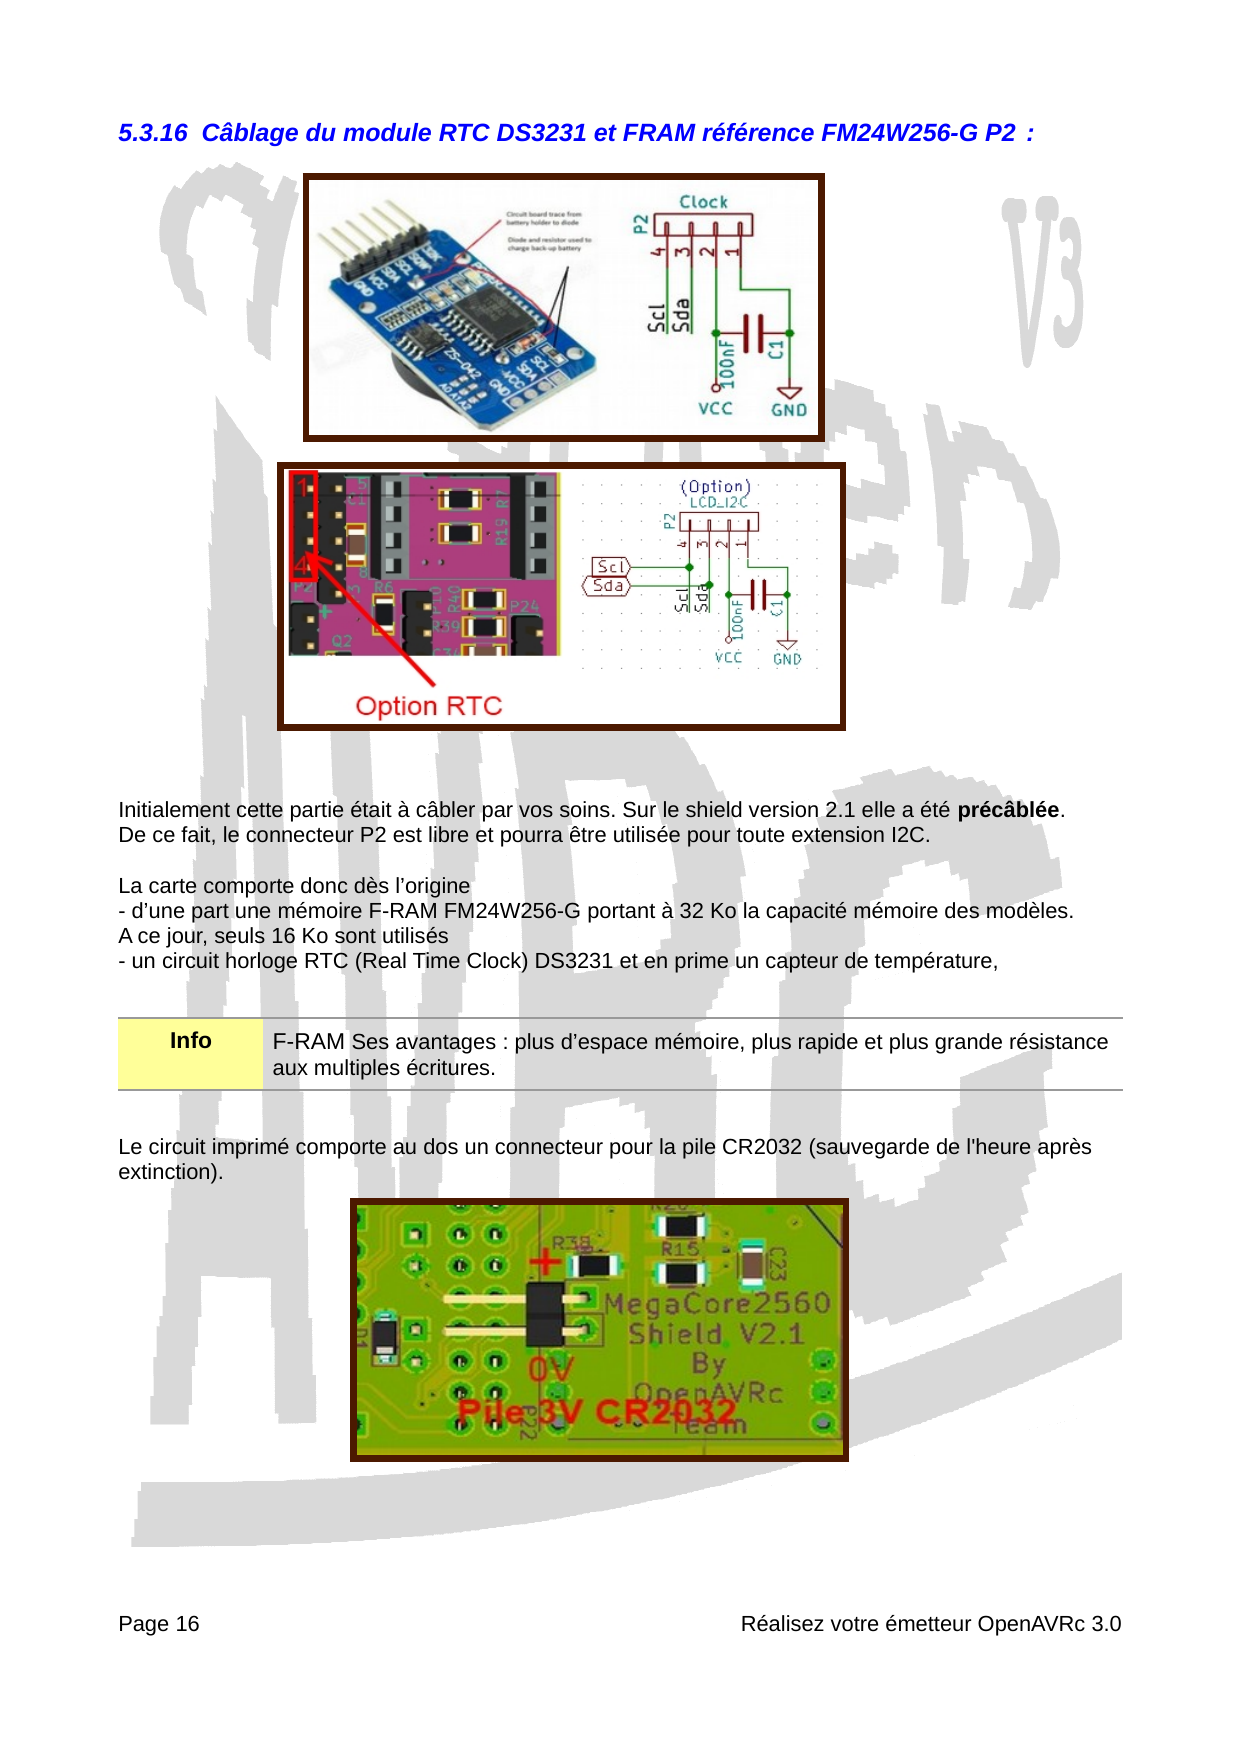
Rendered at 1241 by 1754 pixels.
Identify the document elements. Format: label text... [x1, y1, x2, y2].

subtitle 5.3.16 Câblage du module RTC DS3231 et FRAM référence FM24W256-G P2 : [118, 118, 1122, 147]
text - un circuit horloge RTC (Real Time Clock) DS3231 et en prime un capteur de température, [118, 948, 1122, 974]
text La carte comporte donc dès l’origine [118, 873, 1122, 898]
picture [309, 180, 818, 435]
table_header Info [118, 1019, 263, 1089]
text A ce jour, seuls 16 Ko sont utilisés [118, 923, 1122, 948]
picture [284, 469, 840, 724]
table_header F-RAM Ses avantages : plus d’espace mémoire, plus rapide et plus grande résistance aux multiples écritures. [264, 1019, 1122, 1089]
text Initialement cette partie était à câbler par vos soins. Sur le shield version 2.1 elle a été précâblée. [118, 797, 1122, 822]
text Le circuit imprimé comporte au dos un connecteur pour la pile CR2032 (sauvegarde de l'heure après extinction). [118, 1134, 1122, 1184]
text De ce fait, le connecteur P2 est libre et pourra être utilisée pour toute extension I2C. [118, 822, 1122, 848]
picture [357, 1205, 843, 1455]
text - d’une part une mémoire F-RAM FM24W256-G portant à 32 Ko la capacité mémoire des modèles. [118, 898, 1122, 923]
